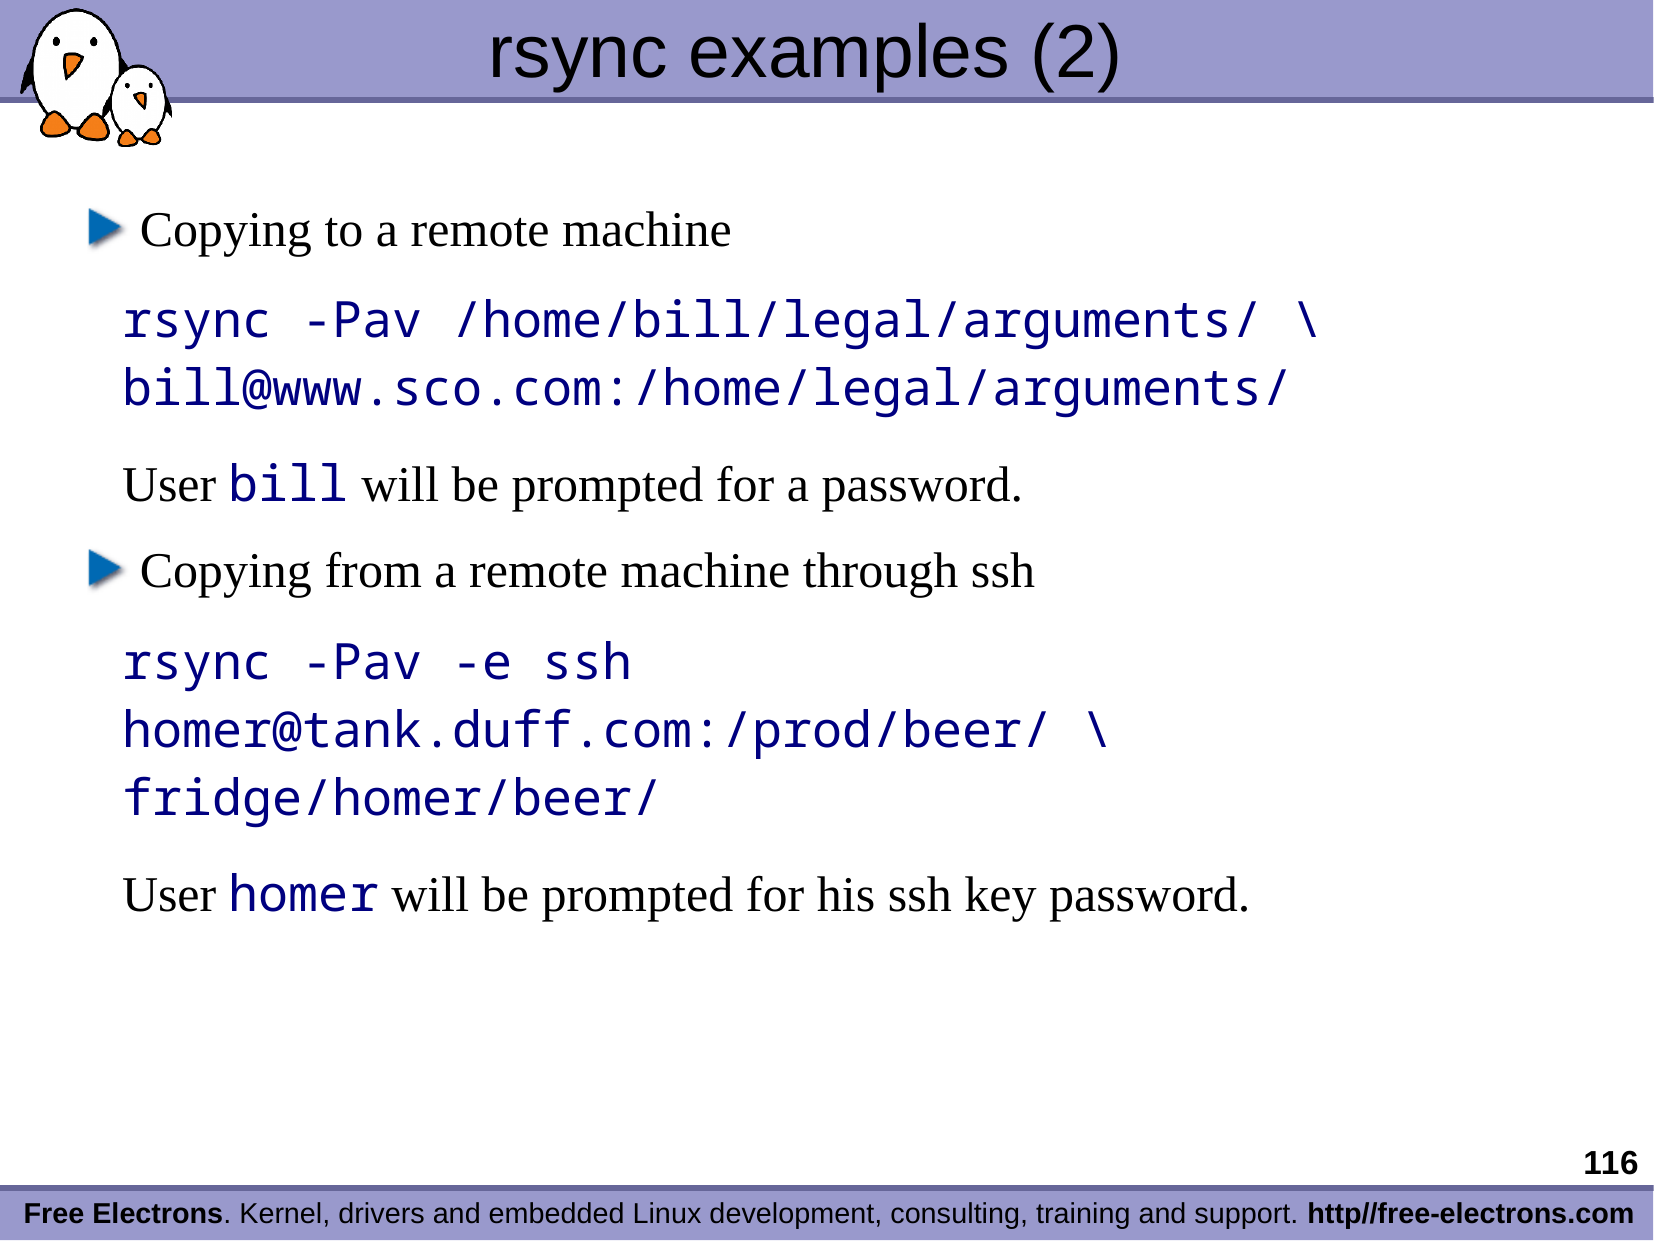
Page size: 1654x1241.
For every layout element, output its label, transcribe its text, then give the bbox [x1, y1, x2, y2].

list Copying to a remote machine rsync -Pav /home/bill/legal/arguments/ \ bill@www.sco.com:/home/legal/arguments/ User bill will be prompted for a password. Copying from a remote machine through ssh rsync -Pav -e ssh homer@tank.duff.com:/prod/beer/ \ fridge/homer/beer/ User homer will be prompted for his ssh key password. [68, 201, 1592, 1118]
picture [20, 8, 172, 147]
title rsync examples (2) [60, 0, 1551, 103]
